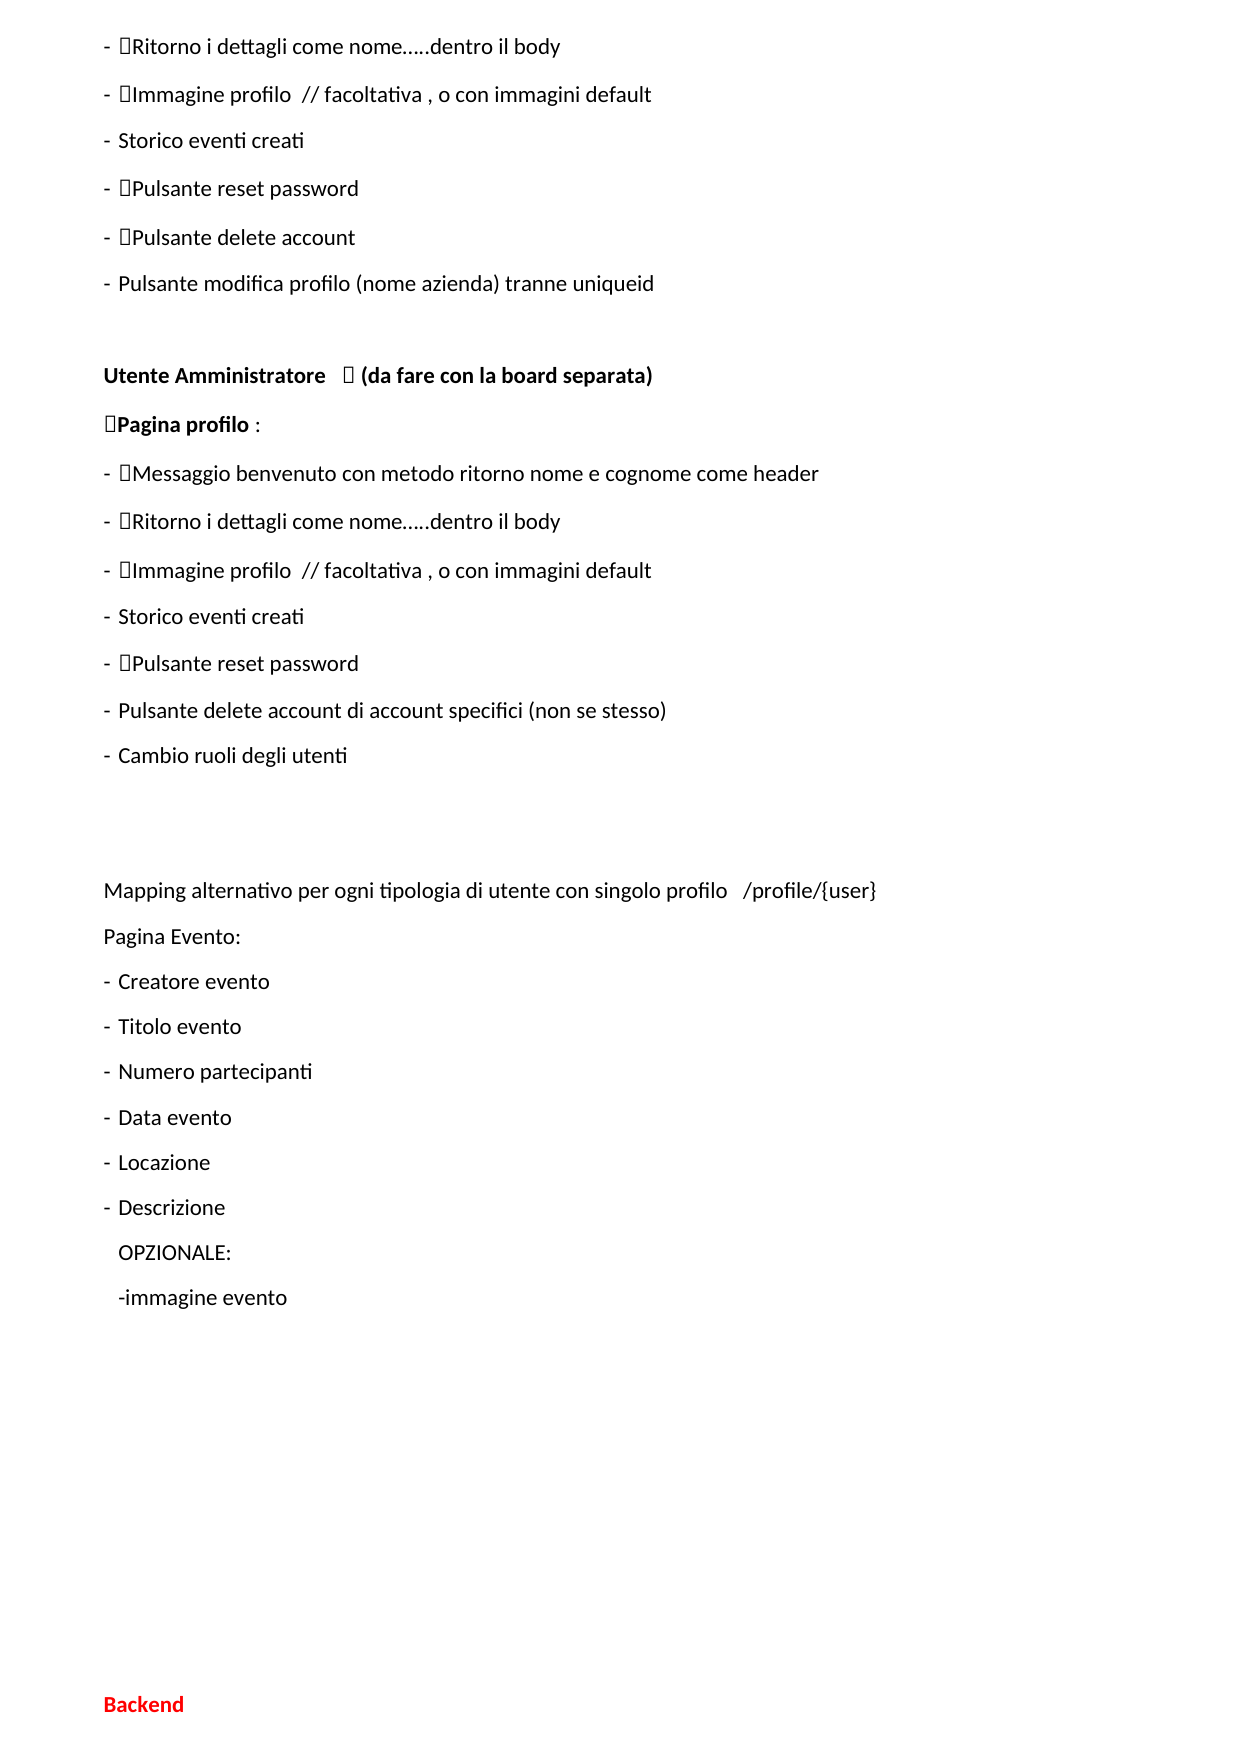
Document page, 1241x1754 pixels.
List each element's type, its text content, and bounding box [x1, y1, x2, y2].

list ✅Immagine profilo // facoltativa , o con immagini default [103, 78, 1122, 109]
list Data evento [103, 1103, 1122, 1131]
list Pulsante delete account di account specifici (non se stesso) [103, 696, 1122, 724]
list ✅Messaggio benvenuto con metodo ritorno nome e cognome come header [103, 456, 1122, 488]
list ✅Pulsante reset password [103, 647, 1122, 678]
list Pulsante modifica profilo (nome azienda) tranne uniqueid [103, 269, 1122, 297]
list Numero partecipanti [103, 1057, 1122, 1086]
list ✅Pulsante delete account [103, 220, 1122, 252]
list Cambio ruoli degli utenti [103, 741, 1122, 769]
text Pagina Evento: [103, 922, 1122, 950]
list Storico eventi creati [103, 602, 1122, 630]
list Titolo evento [103, 1012, 1122, 1040]
text Utente Amministratore ❌ (da fare con la board separata) [103, 359, 1122, 391]
list Locazione [103, 1148, 1122, 1176]
list ✅Ritorno i dettagli come nome…..dentro il body [103, 29, 1122, 61]
list ✅Ritorno i dettagli come nome…..dentro il body [103, 505, 1122, 536]
list Descrizione [103, 1193, 1122, 1221]
text ❌Pagina profilo : [103, 408, 1122, 439]
list ✅Pulsante reset password [103, 172, 1122, 203]
list Creatore evento [103, 967, 1122, 995]
text -immagine evento [118, 1283, 1122, 1312]
text Mapping alternativo per ogni tipologia di utente con singolo profilo /profile/{user} [103, 877, 1122, 905]
text OPZIONALE: [118, 1238, 1122, 1266]
list ✅Immagine profilo // facoltativa , o con immagini default [103, 553, 1122, 585]
list Storico eventi creati [103, 127, 1122, 155]
text Backend [103, 1690, 1122, 1718]
